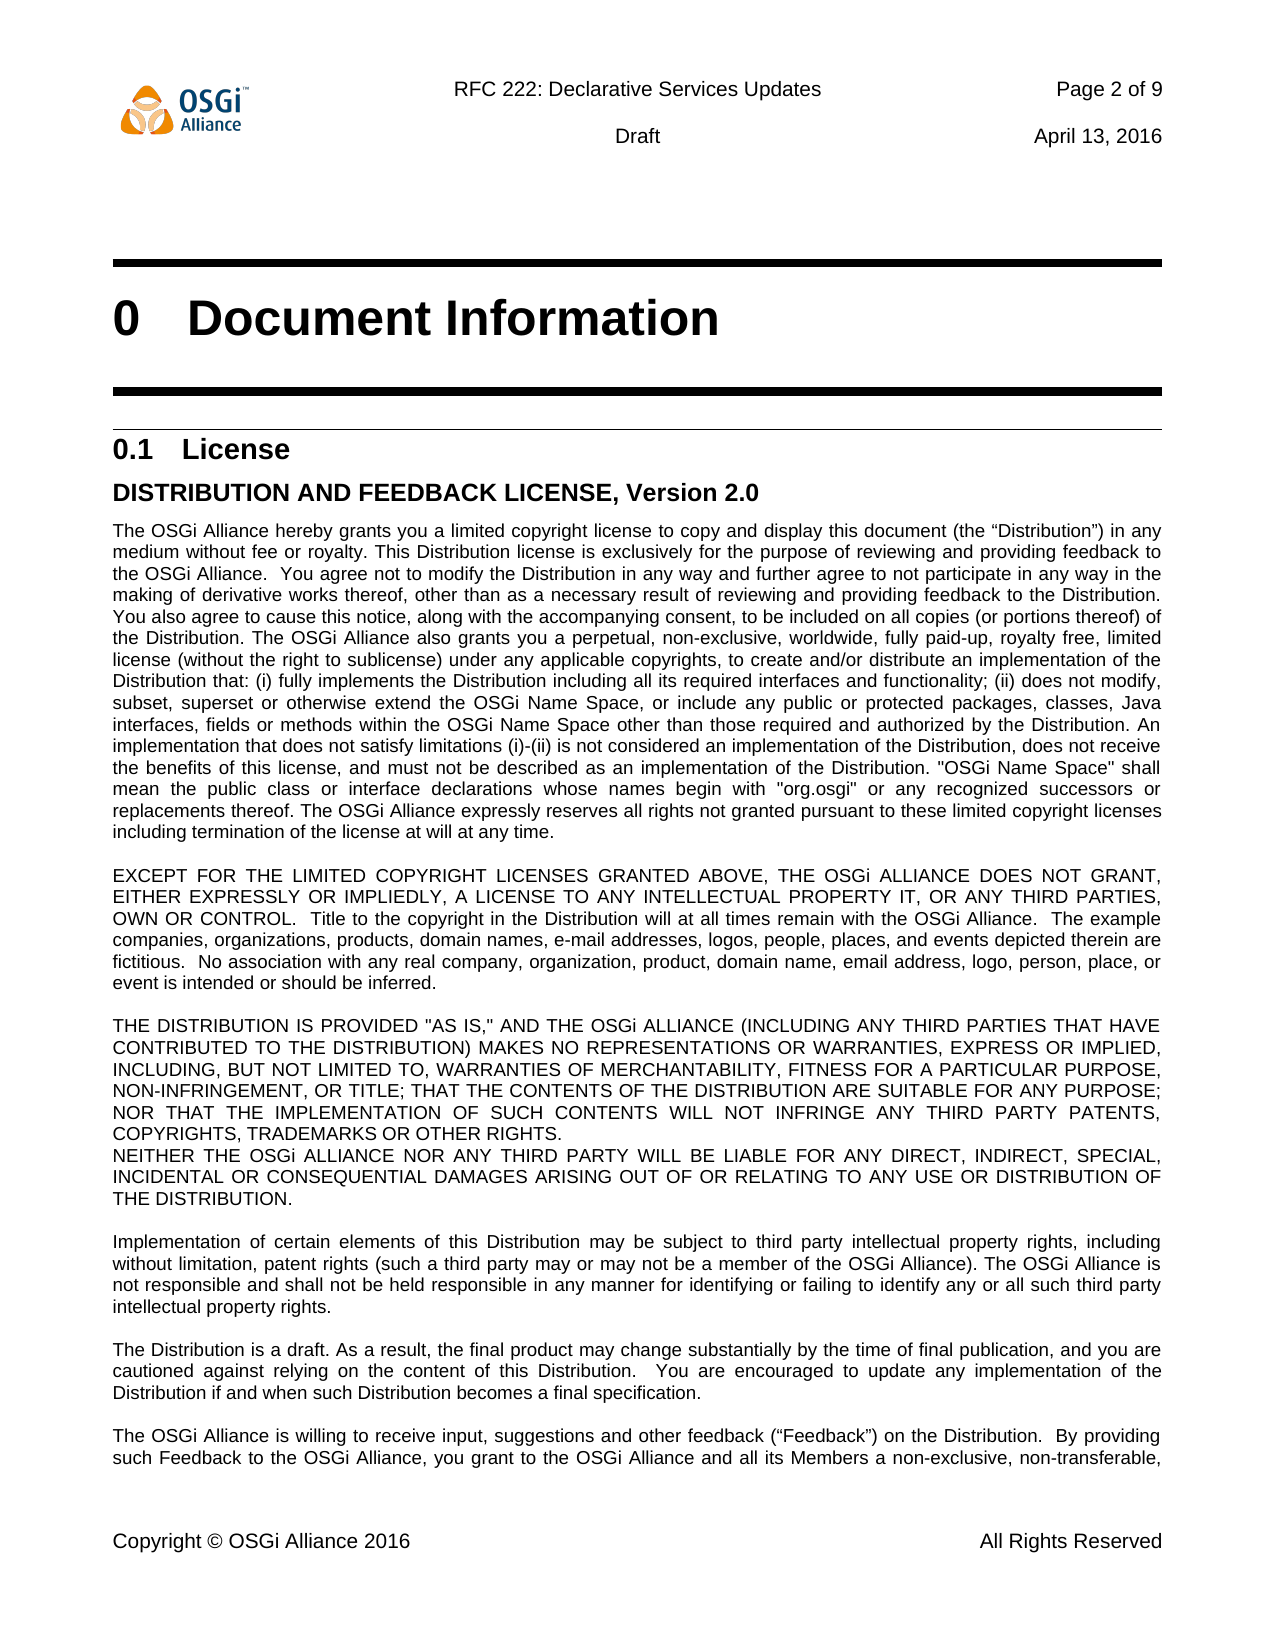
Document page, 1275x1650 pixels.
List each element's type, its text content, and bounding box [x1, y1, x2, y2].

picture [113, 78, 257, 142]
subtitle License [112, 430, 1162, 466]
text The OSGi Alliance hereby grants you a limited copyright license to copy and display this document (the “Distribution”) in any medium without fee or royalty. This Distribution license is exclusively for the purpose of reviewing and providing feedback to the OSGi Alliance. You agree not to modify the Distribution in any way and further agree to not participate in any way in the making of derivative works thereof, other than as a necessary result of reviewing and providing feedback to the Distribution. You also agree to cause this notice, along with the accompanying consent, to be included on all copies (or portions thereof) of the Distribution. The OSGi Alliance also grants you a perpetual, non-exclusive, worldwide, fully paid-up, royalty free, limited license (without the right to sublicense) under any applicable copyrights, to create and/or distribute an implementation of the Distribution that: (i) fully implements the Distribution including all its required interfaces and functionality; (ii) does not modify, subset, superset or otherwise extend the OSGi Name Space, or include any public or protected packages, classes, Java interfaces, fields or methods within the OSGi Name Space other than those required and authorized by the Distribution. An implementation that does not satisfy limitations (i)-(ii) is not considered an implementation of the Distribution, does not receive the benefits of this license, and must not be described as an implementation of the Distribution. "OSGi Name Space" shall mean the public class or interface declarations whose names begin with "org.osgi" or any recognized successors or replacements thereof. The OSGi Alliance expressly reserves all rights not granted pursuant to these limited copyright licenses including termination of the license at will at any time. [112, 519, 1162, 843]
text The Distribution is a draft. As a result, the final product may change substantially by the time of final publication, and you are cautioned against relying on the content of this Distribution. You are encouraged to update any implementation of the Distribution if and when such Distribution becomes a final specification. [112, 1339, 1162, 1403]
subtitle Document Information [112, 260, 1162, 396]
text EXCEPT FOR THE LIMITED COPYRIGHT LICENSES GRANTED ABOVE, THE OSGi ALLIANCE DOES NOT GRANT, EITHER EXPRESSLY OR IMPLIEDLY, A LICENSE TO ANY INTELLECTUAL PROPERTY IT, OR ANY THIRD PARTIES, OWN OR CONTROL. Title to the copyright in the Distribution will at all times remain with the OSGi Alliance. The example companies, organizations, products, domain names, e-mail addresses, logos, people, places, and events depicted therein are fictitious. No association with any real company, organization, product, domain name, email address, logo, person, place, or event is intended or should be inferred. [112, 864, 1162, 994]
text Implementation of certain elements of this Distribution may be subject to third party intellectual property rights, including without limitation, patent rights (such a third party may or may not be a member of the OSGi Alliance). The OSGi Alliance is not responsible and shall not be held responsible in any manner for identifying or failing to identify any or all such third party intellectual property rights. [112, 1231, 1162, 1317]
text The OSGi Alliance is willing to receive input, suggestions and other feedback (“Feedback”) on the Distribution. By providing such Feedback to the OSGi Alliance, you grant to the OSGi Alliance and all its Members a non-exclusive, non-transferable, [112, 1425, 1162, 1468]
text DISTRIBUTION AND FEEDBACK LICENSE, Version 2.0 [112, 478, 1162, 507]
text THE DISTRIBUTION IS PROVIDED "AS IS," AND THE OSGi ALLIANCE (INCLUDING ANY THIRD PARTIES THAT HAVE CONTRIBUTED TO THE DISTRIBUTION) MAKES NO REPRESENTATIONS OR WARRANTIES, EXPRESS OR IMPLIED, INCLUDING, BUT NOT LIMITED TO, WARRANTIES OF MERCHANTABILITY, FITNESS FOR A PARTICULAR PURPOSE, NON-INFRINGEMENT, OR TITLE; THAT THE CONTENTS OF THE DISTRIBUTION ARE SUITABLE FOR ANY PURPOSE; NOR THAT THE IMPLEMENTATION OF SUCH CONTENTS WILL NOT INFRINGE ANY THIRD PARTY PATENTS, COPYRIGHTS, TRADEMARKS OR OTHER RIGHTS. [112, 1015, 1162, 1145]
text NEITHER THE OSGi ALLIANCE NOR ANY THIRD PARTY WILL BE LIABLE FOR ANY DIRECT, INDIRECT, SPECIAL, INCIDENTAL OR CONSEQUENTIAL DAMAGES ARISING OUT OF OR RELATING TO ANY USE OR DISTRIBUTION OF THE DISTRIBUTION. [112, 1145, 1162, 1209]
